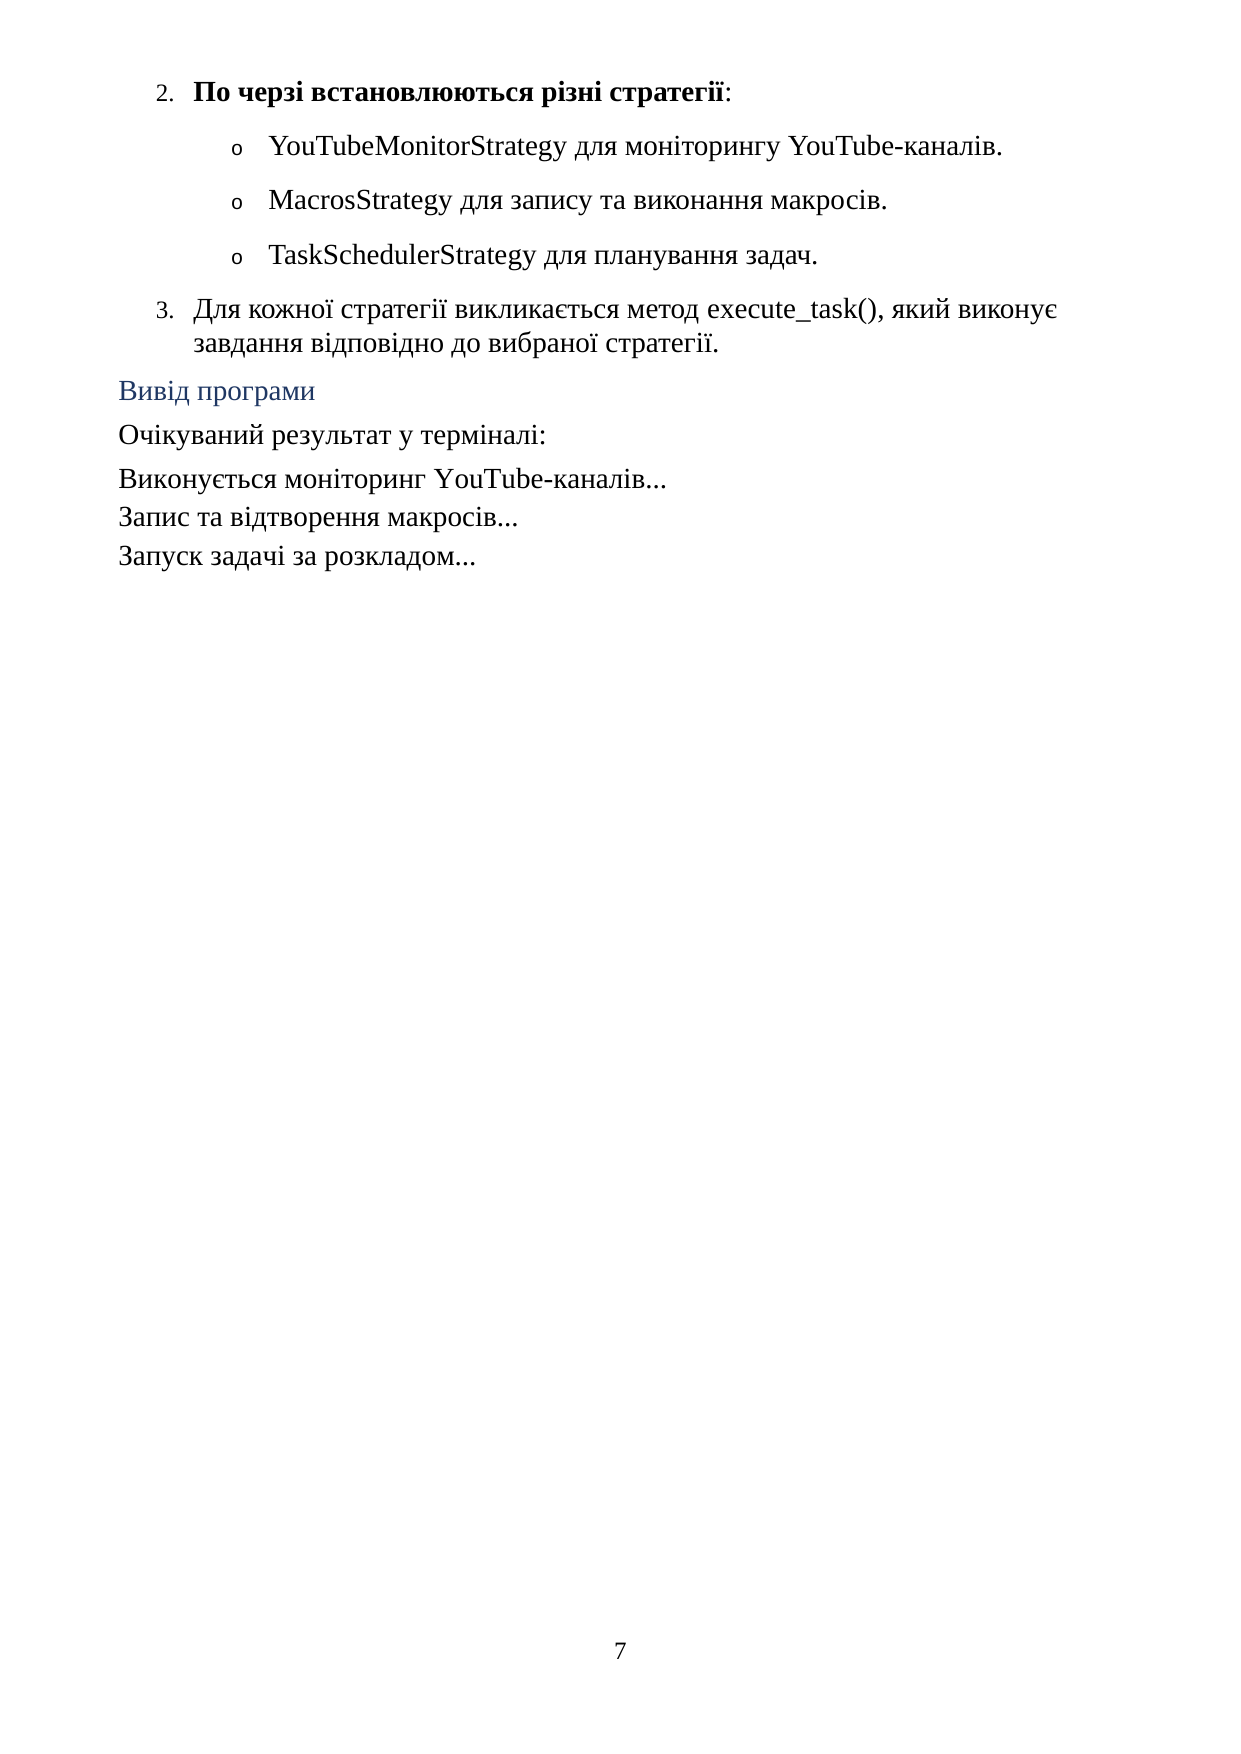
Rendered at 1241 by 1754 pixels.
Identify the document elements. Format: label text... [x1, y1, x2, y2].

text Виконується моніторинг YouTube-каналів... [118, 461, 1122, 494]
subtitle Вивід програми [118, 373, 1122, 406]
list TaskSchedulerStrategy для планування задач. [231, 237, 1122, 270]
list Для кожної стратегії викликається метод execute_task(), який виконує завдання відповідно до вибраної стратегії. [156, 291, 1122, 358]
text Запуск задачі за розкладом... [118, 538, 1122, 571]
list По черзі встановлюються різні стратегії: [156, 74, 1122, 107]
list MacrosStrategy для запису та виконання макросів. [231, 182, 1122, 216]
list YouTubeMonitorStrategy для моніторингу YouTube-каналів. [231, 128, 1122, 162]
text Запис та відтворення макросів... [118, 499, 1122, 533]
text Очікуваний результат у терміналі: [118, 417, 1122, 450]
